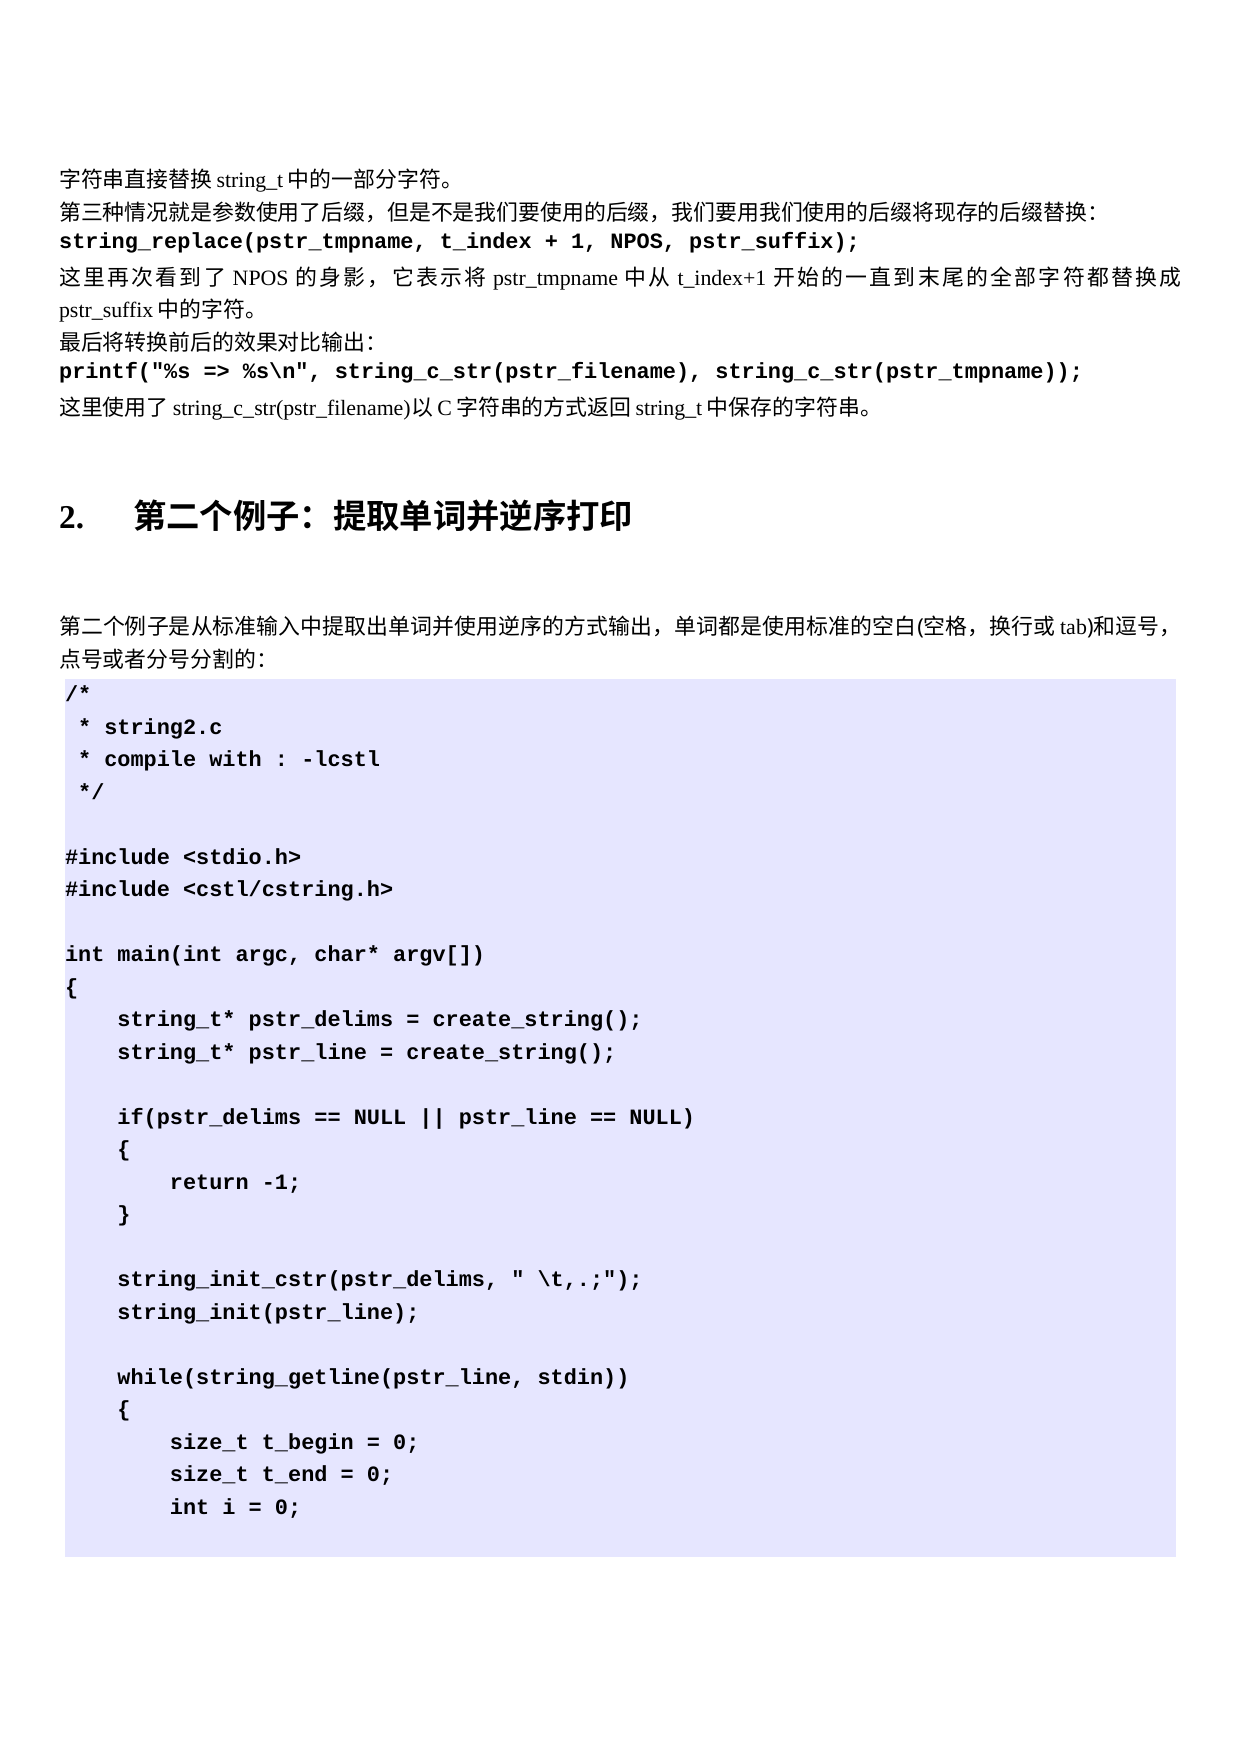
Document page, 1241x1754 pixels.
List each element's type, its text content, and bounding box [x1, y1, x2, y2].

text 第三种情况就是参数使用了后缀，但是不是我们要使用的后缀，我们要用我们使用的后缀将现存的后缀替换： [59, 194, 1181, 227]
text 最后将转换前后的效果对比输出： [59, 324, 1181, 357]
text 这里再次看到了NPOS的身影，它表示将pstr_tmpname中从t_index+1开始的一直到末尾的全部字符都替换成pstr_suffix中的字符。 [59, 259, 1181, 324]
text 第二个例子是从标准输入中提取出单词并使用逆序的方式输出，单词都是使用标准的空白(空格，换行或tab)和逗号，点号或者分号分割的： [59, 609, 1181, 674]
text 这里使用了string_c_str(pstr_filename)以C字符串的方式返回string_t中保存的字符串。 [59, 389, 1181, 422]
subtitle 第二个例子：提取单词并逆序打印 [59, 481, 1181, 546]
text 字符串直接替换string_t中的一部分字符。 [59, 162, 1181, 194]
table_header /* * string2.c * compile with : -lcstl */ #include <stdio.h> #include <cstl/cstring.h> int main(int argc, char* argv[]) { string_t* pstr_delims = create_string(); string_t* pstr_line = create_string(); if(pstr_delims == NULL || pstr_line == NULL) { return -1; } string_init_cstr(pstr_delims, " \t,.;"); string_init(pstr_line); while(string_getline(pstr_line, stdin)) { size_t t_begin = 0; size_t t_end = 0; int i = 0; [60, 675, 1181, 1563]
text string_replace(pstr_tmpname, t_index + 1, NPOS, pstr_suffix); [59, 227, 1181, 259]
text printf("%s => %s\n", string_c_str(pstr_filename), string_c_str(pstr_tmpname)); [59, 357, 1181, 389]
